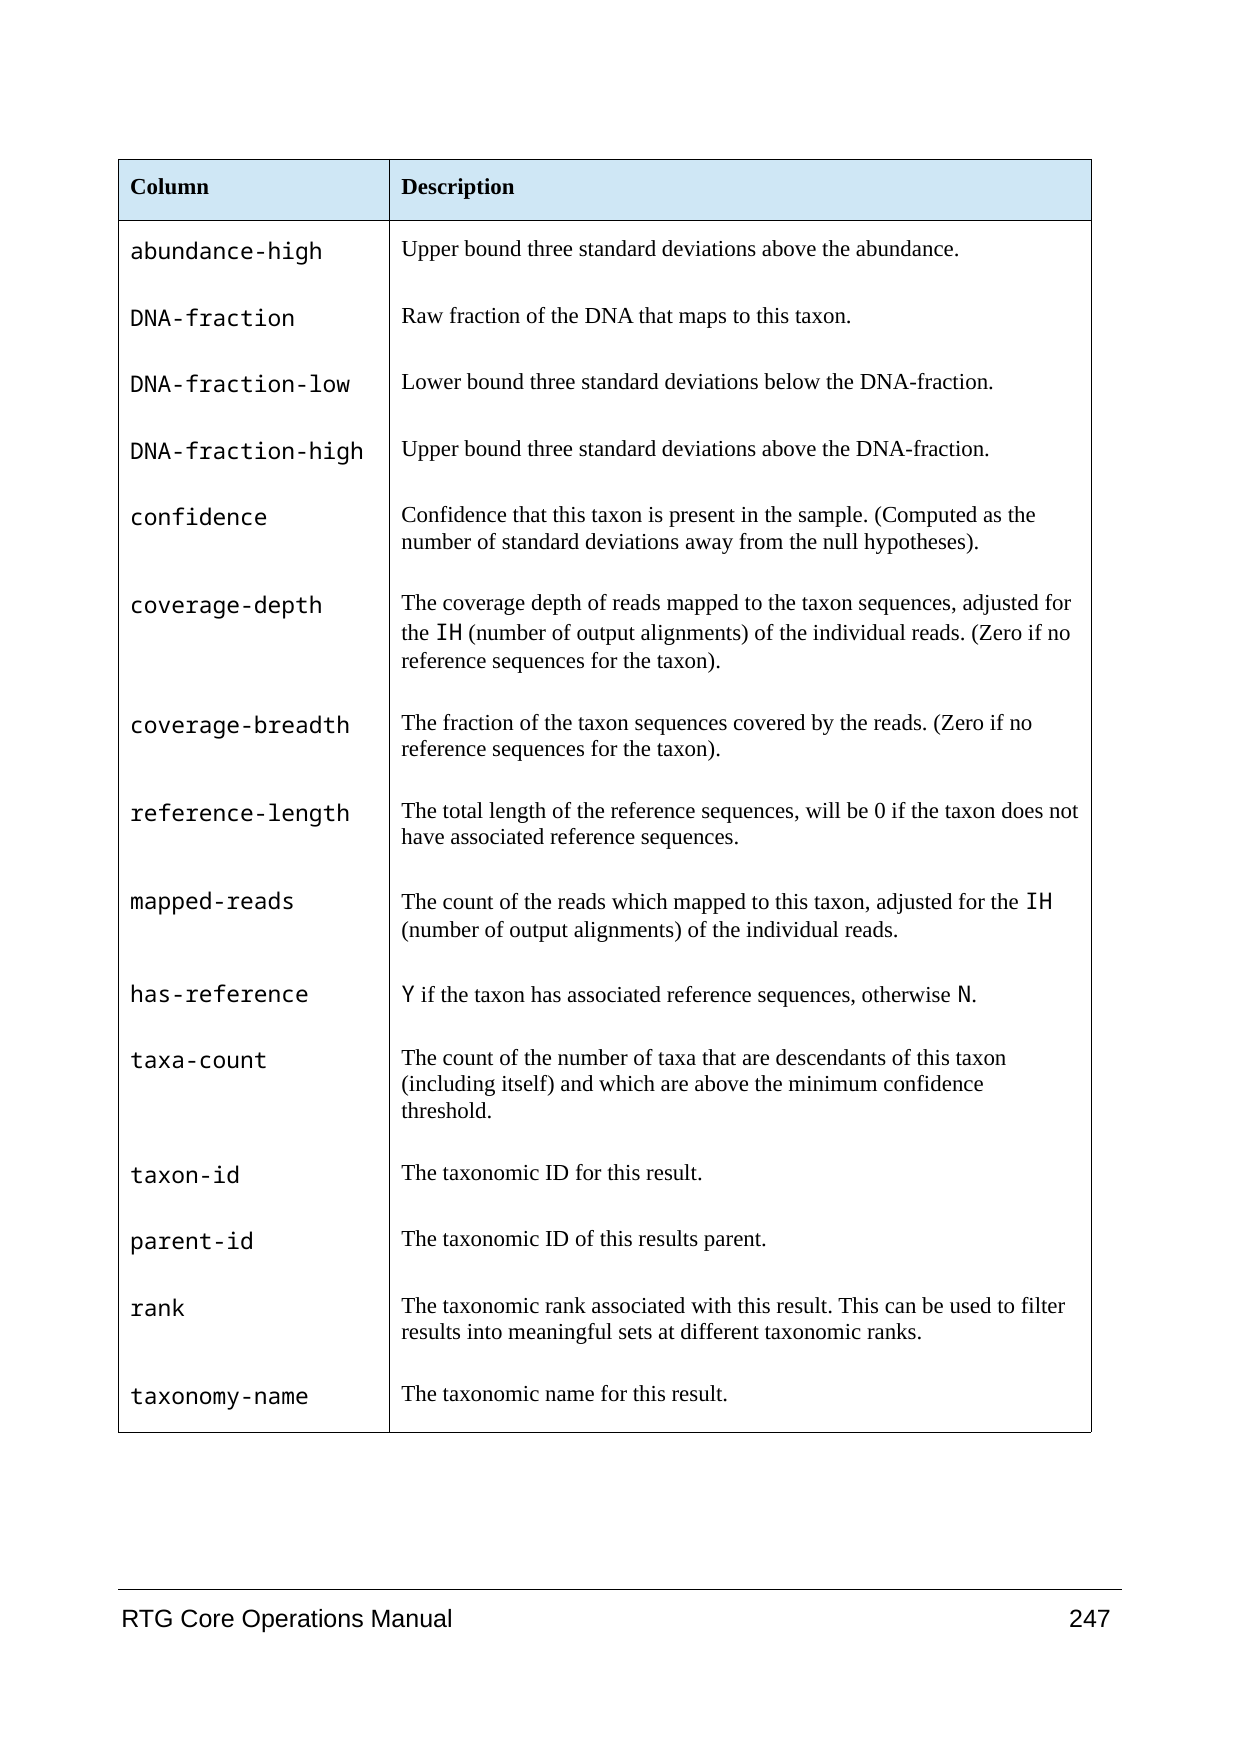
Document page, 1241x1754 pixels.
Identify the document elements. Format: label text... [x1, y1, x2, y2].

table_cell rank [119, 1277, 389, 1365]
table_header Column [119, 160, 389, 220]
table_cell DNA-fraction-high [119, 420, 389, 487]
table_cell abundance-high [119, 221, 389, 287]
table_cell The fraction of the taxon sequences covered by the reads. (Zero if no reference sequences for the taxon). [390, 694, 1091, 782]
table_header Description [390, 160, 1091, 220]
table_cell Upper bound three standard deviations above the DNA-fraction. [390, 420, 1091, 487]
table_cell The taxonomic rank associated with this result. This can be used to filter results into meaningful sets at different taxonomic ranks. [390, 1277, 1091, 1365]
table_cell confidence [119, 487, 389, 575]
table_cell coverage-depth [119, 575, 389, 694]
table_cell Confidence that this taxon is present in the sample. (Computed as the number of standard deviations away from the null hypotheses). [390, 487, 1091, 575]
table_cell The count of the number of taxa that are descendants of this taxon (including itself) and which are above the minimum confidence threshold. [390, 1030, 1091, 1144]
table_cell The taxonomic name for this result. [390, 1365, 1091, 1432]
table_cell Raw fraction of the DNA that maps to this taxon. [390, 287, 1091, 353]
table_cell DNA-fraction [119, 287, 389, 353]
table_cell The count of the reads which mapped to this taxon, adjusted for the IH (number of output alignments) of the individual reads. [390, 870, 1091, 963]
table_cell coverage-breadth [119, 694, 389, 782]
table_cell The taxonomic ID for this result. [390, 1144, 1091, 1210]
table_cell taxon-id [119, 1144, 389, 1210]
table_cell parent-id [119, 1210, 389, 1277]
table_cell taxa-count [119, 1030, 389, 1144]
table_cell reference-length [119, 782, 389, 870]
table_cell mapped-reads [119, 870, 389, 963]
table_cell Y if the taxon has associated reference sequences, otherwise N. [390, 963, 1091, 1029]
table_cell has-reference [119, 963, 389, 1029]
table_cell taxonomy-name [119, 1365, 389, 1432]
table_cell Upper bound three standard deviations above the abundance. [390, 221, 1091, 287]
table_cell The taxonomic ID of this results parent. [390, 1210, 1091, 1277]
table_cell Lower bound three standard deviations below the DNA-fraction. [390, 354, 1091, 420]
table_cell DNA-fraction-low [119, 354, 389, 420]
table_cell The coverage depth of reads mapped to the taxon sequences, adjusted for the IH (number of output alignments) of the individual reads. (Zero if no reference sequences for the taxon). [390, 575, 1091, 694]
table_cell The total length of the reference sequences, will be 0 if the taxon does not have associated reference sequences. [390, 782, 1091, 870]
